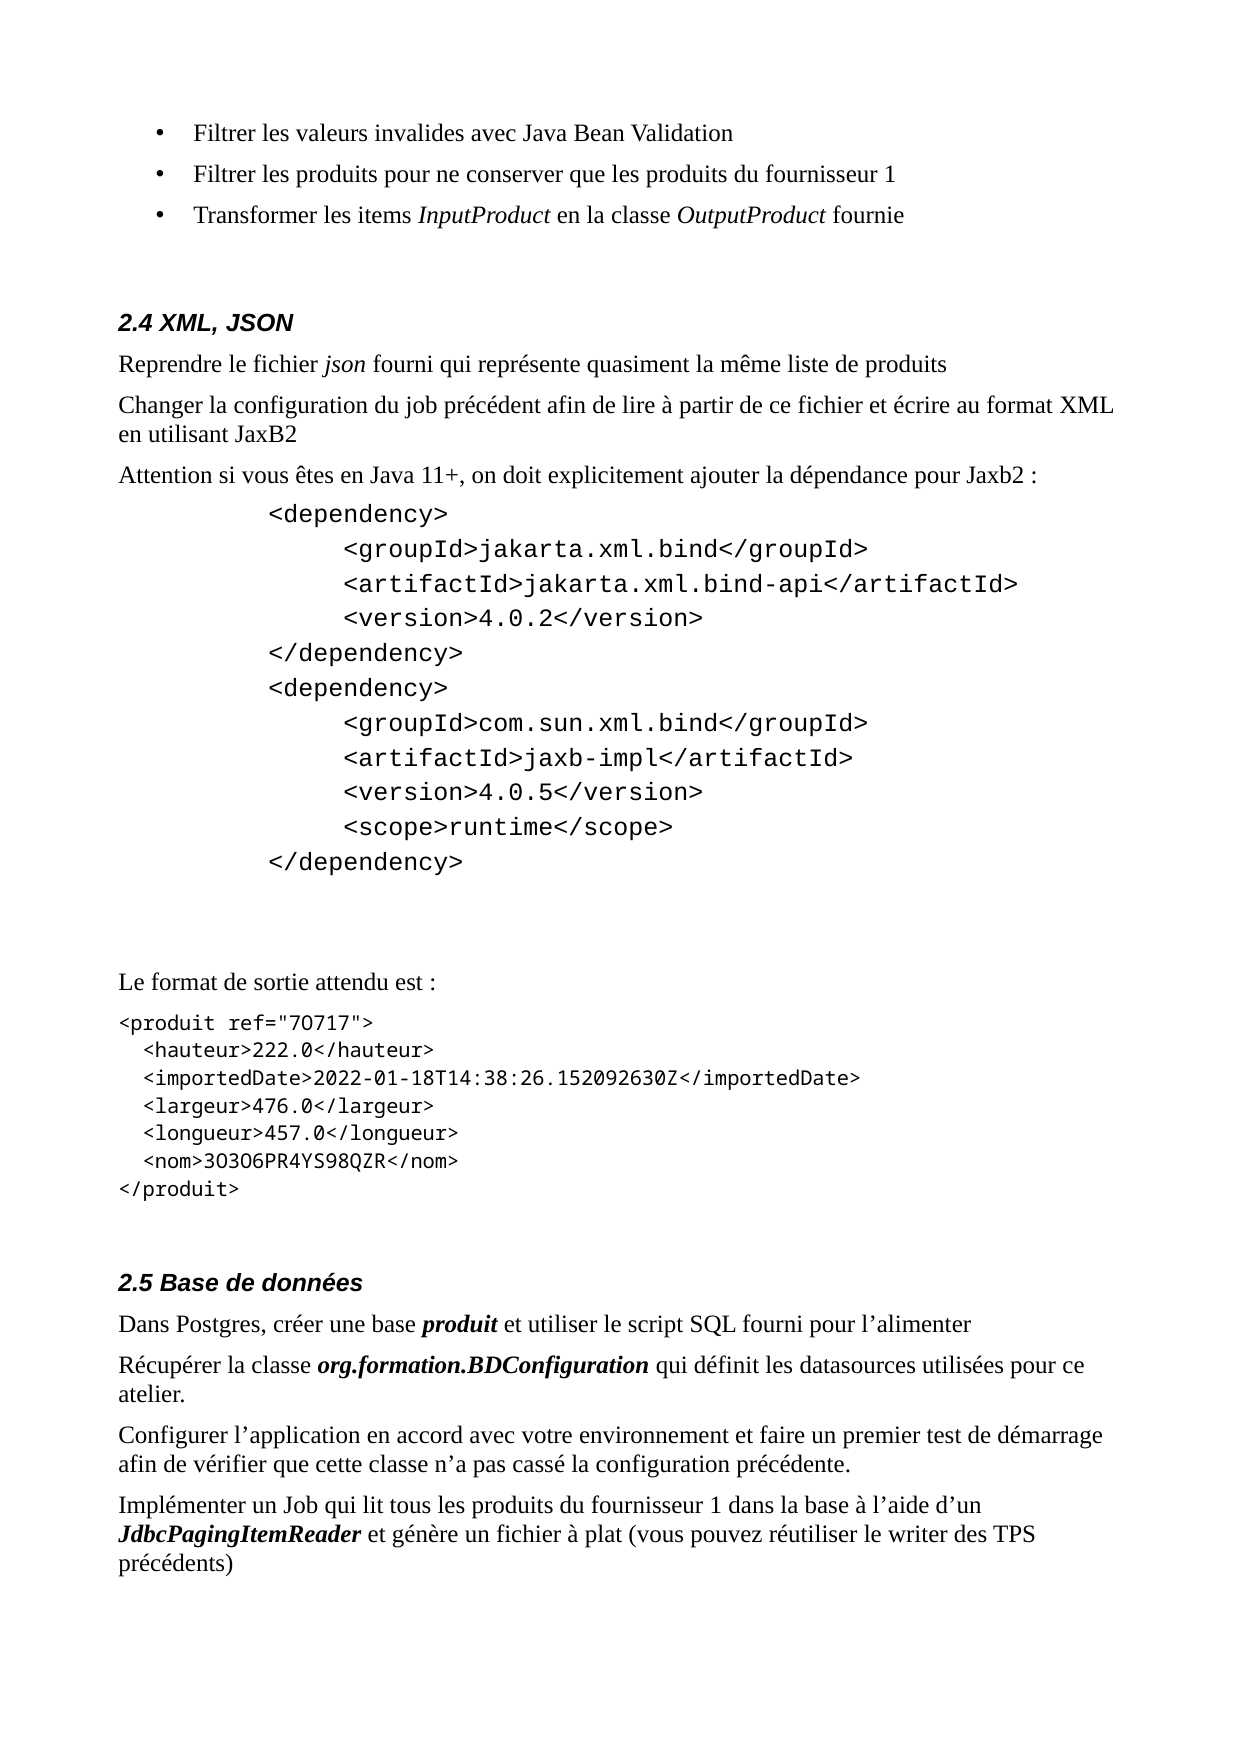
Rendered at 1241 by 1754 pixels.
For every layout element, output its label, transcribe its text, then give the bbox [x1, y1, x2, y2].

text <importedDate>2022-01-18T14:38:26.152092630Z</importedDate> [118, 1063, 1122, 1091]
text </dependency> [118, 641, 1122, 669]
subtitle 2.5 Base de données [118, 1268, 1122, 1297]
list Transformer les items InputProduct en la classe OutputProduct fournie [156, 201, 1122, 229]
text </produit> [118, 1174, 1122, 1202]
text Changer la configuration du job précédent afin de lire à partir de ce fichier et écrire au format XML en utilisant JaxB2 [118, 390, 1122, 448]
text <artifactId>jaxb-impl</artifactId> [118, 745, 1122, 773]
text Configurer l’application en accord avec votre environnement et faire un premier test de démarrage afin de vérifier que cette classe n’a pas cassé la configuration précédente. [118, 1421, 1122, 1478]
list Filtrer les valeurs invalides avec Java Bean Validation [156, 118, 1122, 147]
text Dans Postgres, créer une base produit et utiliser le script SQL fourni pour l’alimenter [118, 1309, 1122, 1338]
text <groupId>com.sun.xml.bind</groupId> [118, 710, 1122, 739]
text </dependency> [118, 849, 1122, 878]
subtitle 2.4 XML, JSON [118, 308, 1122, 337]
text <longueur>457.0</longueur> [118, 1119, 1122, 1147]
text <scope>runtime</scope> [118, 815, 1122, 843]
text Le format de sortie attendu est : [118, 967, 1122, 996]
text Reprendre le fichier json fourni qui représente quasiment la même liste de produits [118, 349, 1122, 378]
text <nom>3O3O6PR4YS98QZR</nom> [118, 1147, 1122, 1174]
text <largeur>476.0</largeur> [118, 1091, 1122, 1119]
text <version>4.0.5</version> [118, 780, 1122, 808]
text Attention si vous êtes en Java 11+, on doit explicitement ajouter la dépendance pour Jaxb2 : [118, 460, 1122, 489]
text Récupérer la classe org.formation.BDConfiguration qui définit les datasources utilisées pour ce atelier. [118, 1351, 1122, 1408]
text <version>4.0.2</version> [118, 606, 1122, 634]
text <produit ref="7O717"> [118, 1008, 1122, 1036]
text Implémenter un Job qui lit tous les produits du fournisseur 1 dans la base à l’aide d’un JdbcPagingItemReader et génère un fichier à plat (vous pouvez réutiliser le writer des TPS précédents) [118, 1491, 1122, 1577]
text <dependency> [118, 676, 1122, 704]
text <dependency> [118, 502, 1122, 530]
list Filtrer les produits pour ne conserver que les produits du fournisseur 1 [156, 159, 1122, 188]
text <groupId>jakarta.xml.bind</groupId> [118, 536, 1122, 565]
text <artifactId>jakarta.xml.bind-api</artifactId> [118, 571, 1122, 599]
text <hauteur>222.0</hauteur> [118, 1036, 1122, 1063]
